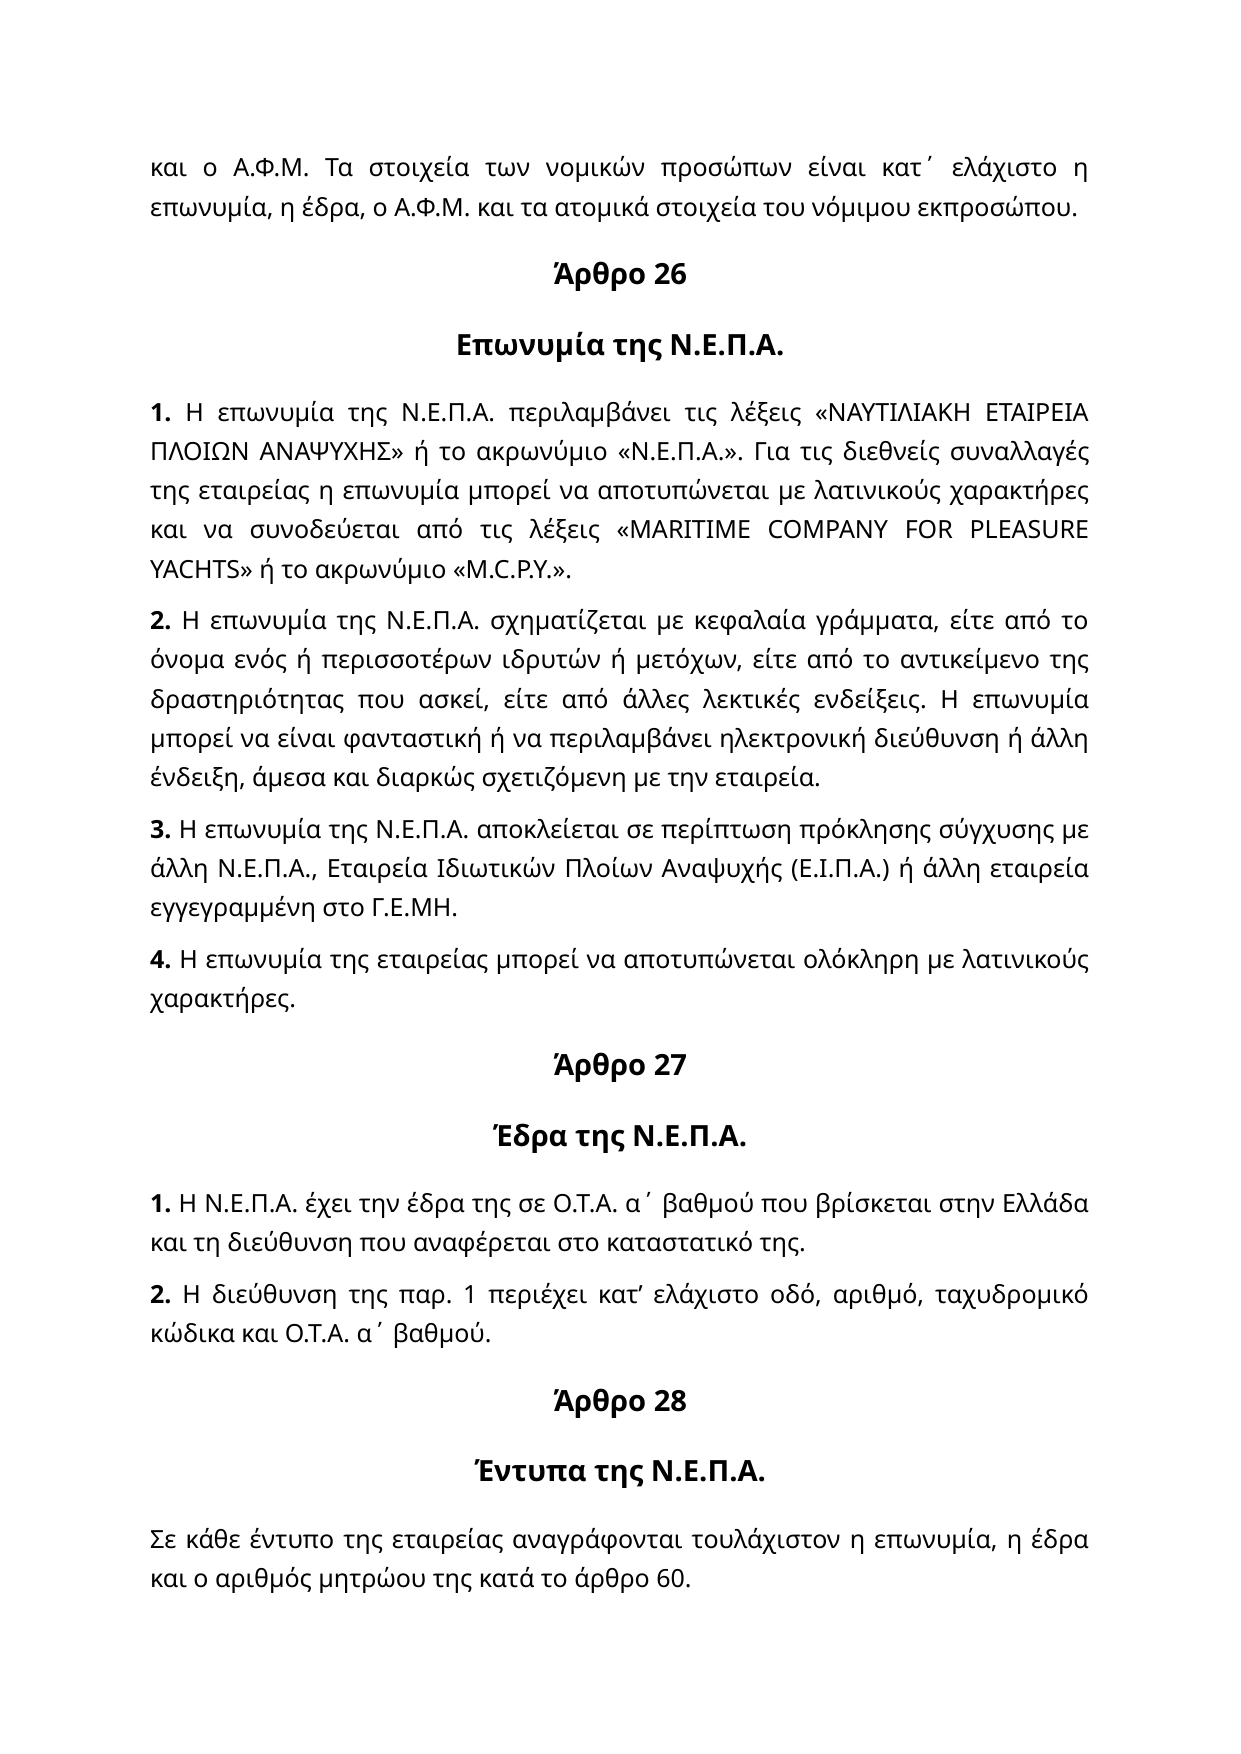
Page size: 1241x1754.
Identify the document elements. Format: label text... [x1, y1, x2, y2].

text 1. Η Ν.Ε.Π.Α. έχει την έδρα της σε Ο.Τ.Α. α΄ βαθμού που βρίσκεται στην Ελλάδα και τη διεύθυνση που αναφέρεται στο καταστατικό της. [150, 1186, 1090, 1259]
text 2. Η επωνυμία της Ν.Ε.Π.Α. σχηματίζεται με κεφαλαία γράμματα, είτε από το όνομα ενός ή περισσοτέρων ιδρυτών ή μετόχων, είτε από το αντικείμενο της δραστηριότητας που ασκεί, είτε από άλλες λεκτικές ενδείξεις. Η επωνυμία μπορεί να είναι φανταστική ή να περιλαμβάνει ηλεκτρονική διεύθυνση ή άλλη ένδειξη, άμεσα και διαρκώς σχετιζόμενη με την εταιρεία. [150, 603, 1090, 794]
text 3. Η επωνυμία της Ν.Ε.Π.Α. αποκλείεται σε περίπτωση πρόκλησης σύγχυσης με άλλη Ν.Ε.Π.Α., Eταιρεία Ιδιωτικών Πλοίων Αναψυχής (Ε.Ι.Π.Α.) ή άλλη εταιρεία εγγεγραμμένη στο Γ.Ε.ΜΗ. [150, 811, 1090, 924]
text 4. Η επωνυμία της εταιρείας μπορεί να αποτυπώνεται ολόκληρη με λατινικούς χαρακτήρες. [150, 941, 1090, 1014]
subtitle Άρθρο 27 [150, 1044, 1090, 1084]
subtitle Έντυπα της Ν.Ε.Π.Α. [150, 1451, 1090, 1490]
text και ο Α.Φ.Μ. Τα στοιχεία των νομικών προσώπων είναι κατ΄ ελάχιστο η επωνυμία, η έδρα, ο Α.Φ.Μ. και τα ατομικά στοιχεία του νόμιμου εκπροσώπου. [150, 150, 1090, 223]
text Σε κάθε έντυπο της εταιρείας αναγράφονται τουλάχιστον η επωνυμία, η έδρα και ο αριθμός μητρώου της κατά το άρθρο 60. [150, 1521, 1090, 1594]
subtitle Άρθρο 28 [150, 1380, 1090, 1420]
text 1. Η επωνυμία της Ν.Ε.Π.Α. περιλαμβάνει τις λέξεις «ΝΑΥΤΙΛΙΑΚΗ ΕΤΑΙΡΕΙΑ ΠΛΟΙΩΝ ΑΝΑΨΥΧΗΣ» ή το ακρωνύμιο «Ν.Ε.Π.Α.». Για τις διεθνείς συναλλαγές της εταιρείας η επωνυμία μπορεί να αποτυπώνεται με λατινικούς χαρακτήρες και να συνοδεύεται από τις λέξεις «MARITIME COMPANY FOR PLEASURE YACHTS» ή το ακρωνύμιο «M.C.P.Y.». [150, 394, 1090, 585]
subtitle Άρθρο 26 [150, 253, 1090, 293]
subtitle Έδρα της Ν.Ε.Π.Α. [150, 1115, 1090, 1155]
subtitle Επωνυμία της Ν.Ε.Π.Α. [150, 324, 1090, 364]
text 2. Η διεύθυνση της παρ. 1 περιέχει κατ’ ελάχιστο οδό, αριθμό, ταχυδρομικό κώδικα και Ο.Τ.Α. α΄ βαθμού. [150, 1277, 1090, 1350]
